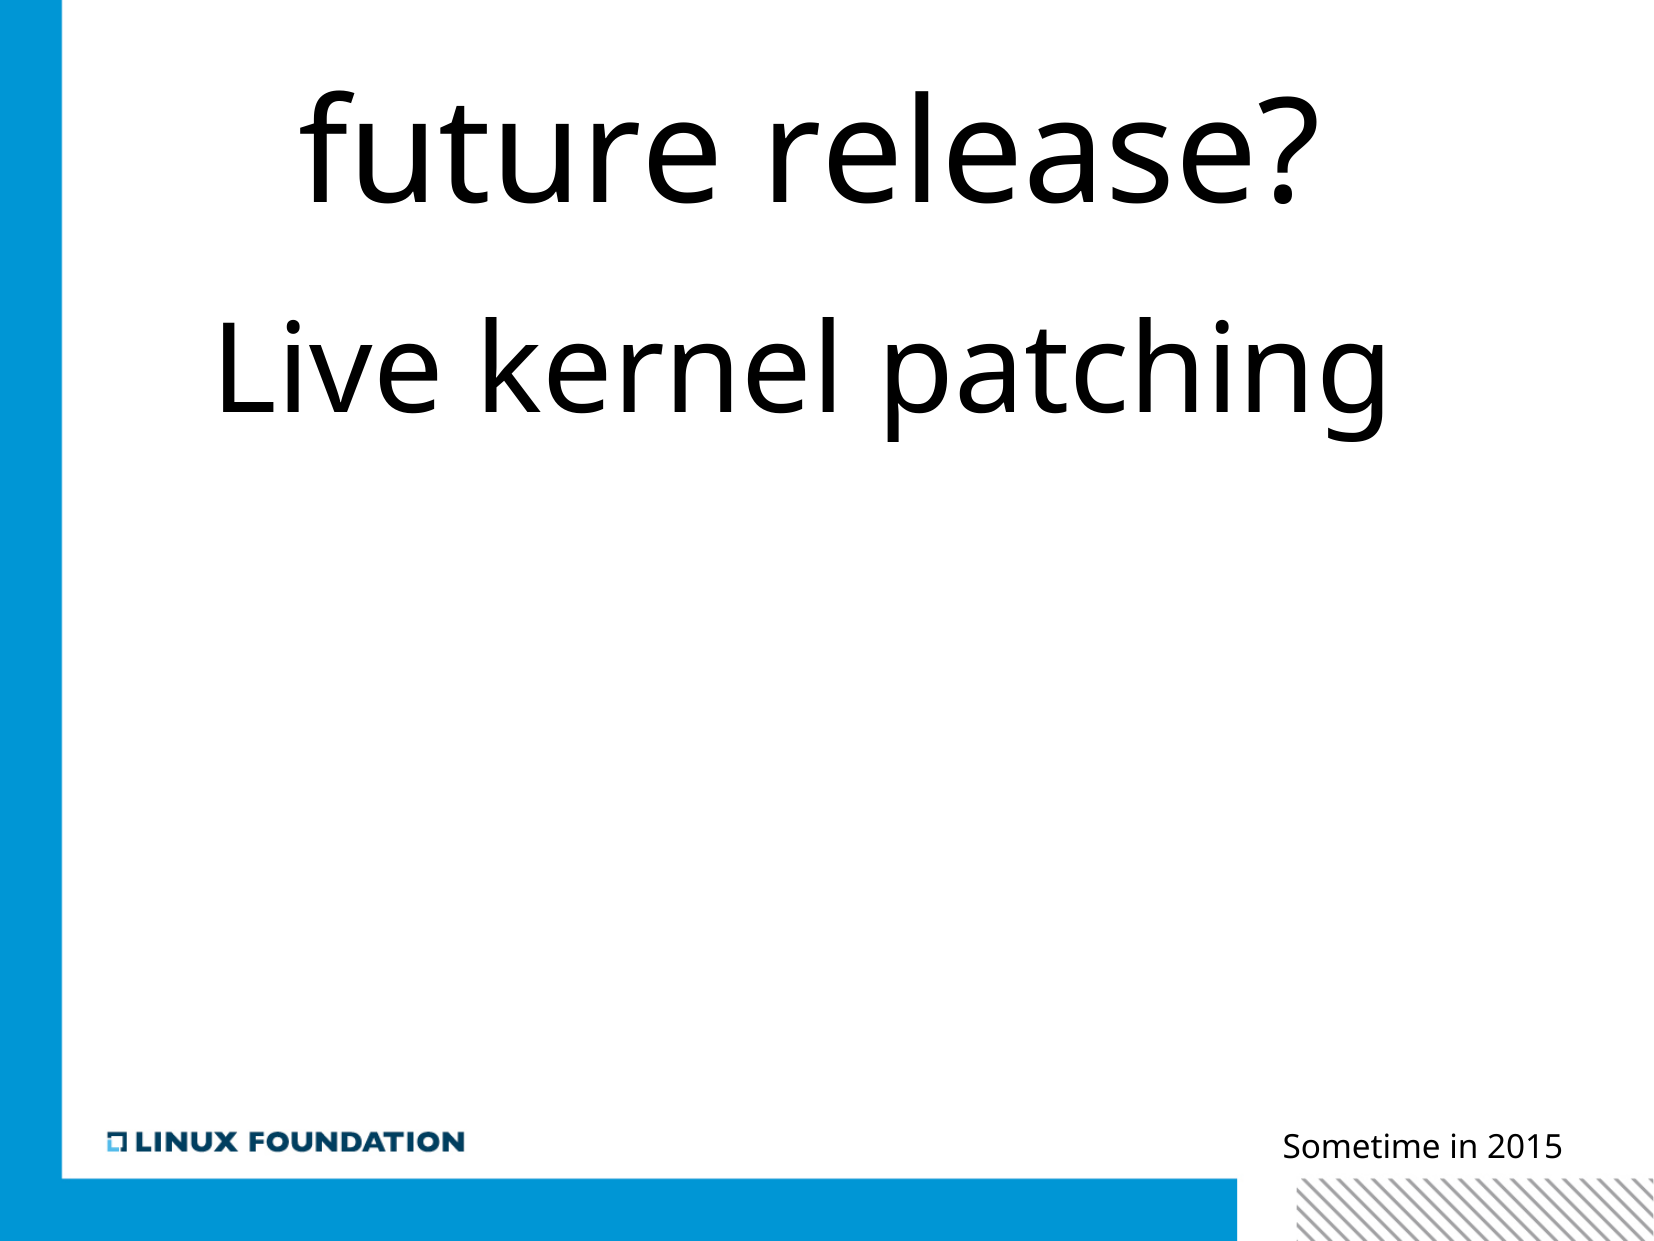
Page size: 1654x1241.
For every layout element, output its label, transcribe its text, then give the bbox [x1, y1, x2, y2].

text_box future release? [283, 39, 1370, 230]
picture [62, 0, 1654, 1241]
text_box Sometime in 2015 [1267, 1115, 1585, 1170]
text_box Live kernel patching [197, 271, 1457, 905]
